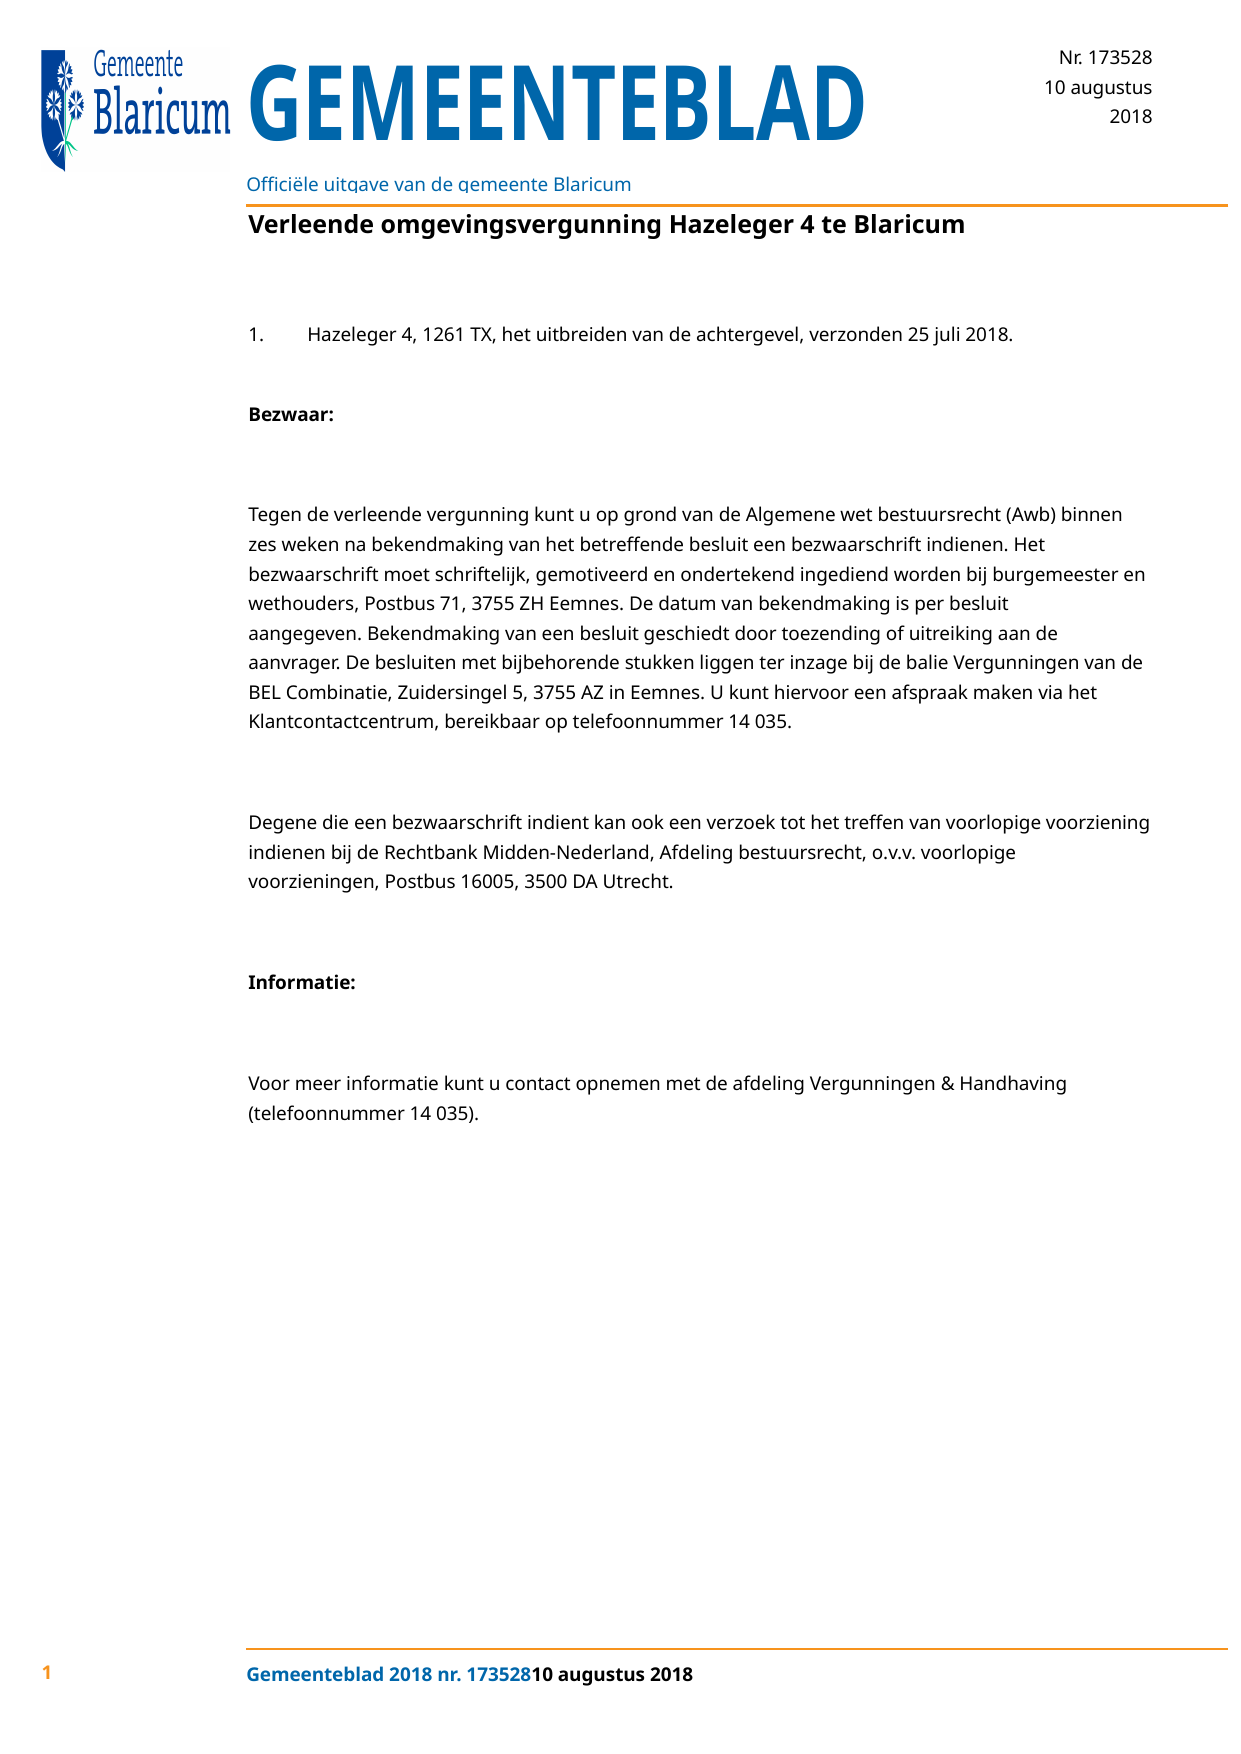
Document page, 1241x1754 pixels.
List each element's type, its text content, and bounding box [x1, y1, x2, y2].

text Tegen de verleende vergunning kunt u op grond van de Algemene wet bestuursrecht (Awb) binnen zes weken na bekendmaking van het betreffende besluit een bezwaarschrift indienen. Het bezwaarschrift moet schriftelijk, gemotiveerd en ondertekend ingediend worden bij burgemeester en wethouders, Postbus 71, 3755 ZH Eemnes. De datum van bekendmaking is per besluit aangegeven. Bekendmaking van een besluit geschiedt door toezending of uitreiking aan de aanvrager. De besluiten met bijbehorende stukken liggen ter inzage bij de balie Vergunningen van de BEL Combinatie, Zuidersingel 5, 3755 AZ in Eemnes. U kunt hiervoor een afspraak maken via het Klantcontactcentrum, bereikbaar op telefoonnummer 14 035. [248, 502, 1152, 734]
text Verleende omgevingsvergunning Hazeleger 4 te Blaricum [248, 207, 1152, 241]
picture [41, 47, 231, 172]
list Hazeleger 4, 1261 TX, het uitbreiden van de achtergevel, verzonden 25 juli 2018. [248, 321, 1152, 346]
text Voor meer informatie kunt u contact opnemen met de afdeling Vergunningen & Handhaving (telefoonnummer 14 035). [248, 1070, 1152, 1126]
text Degene die een bezwaarschrift indient kan ook een verzoek tot het treffen van voorlopige voorziening indienen bij de Rechtbank Midden-Nederland, Afdeling bestuursrecht, o.v.v. voorlopige voorzieningen, Postbus 16005, 3500 DA Utrecht. [248, 809, 1152, 894]
text Informatie: [248, 969, 1152, 995]
text Bezwaar: [248, 401, 1152, 426]
